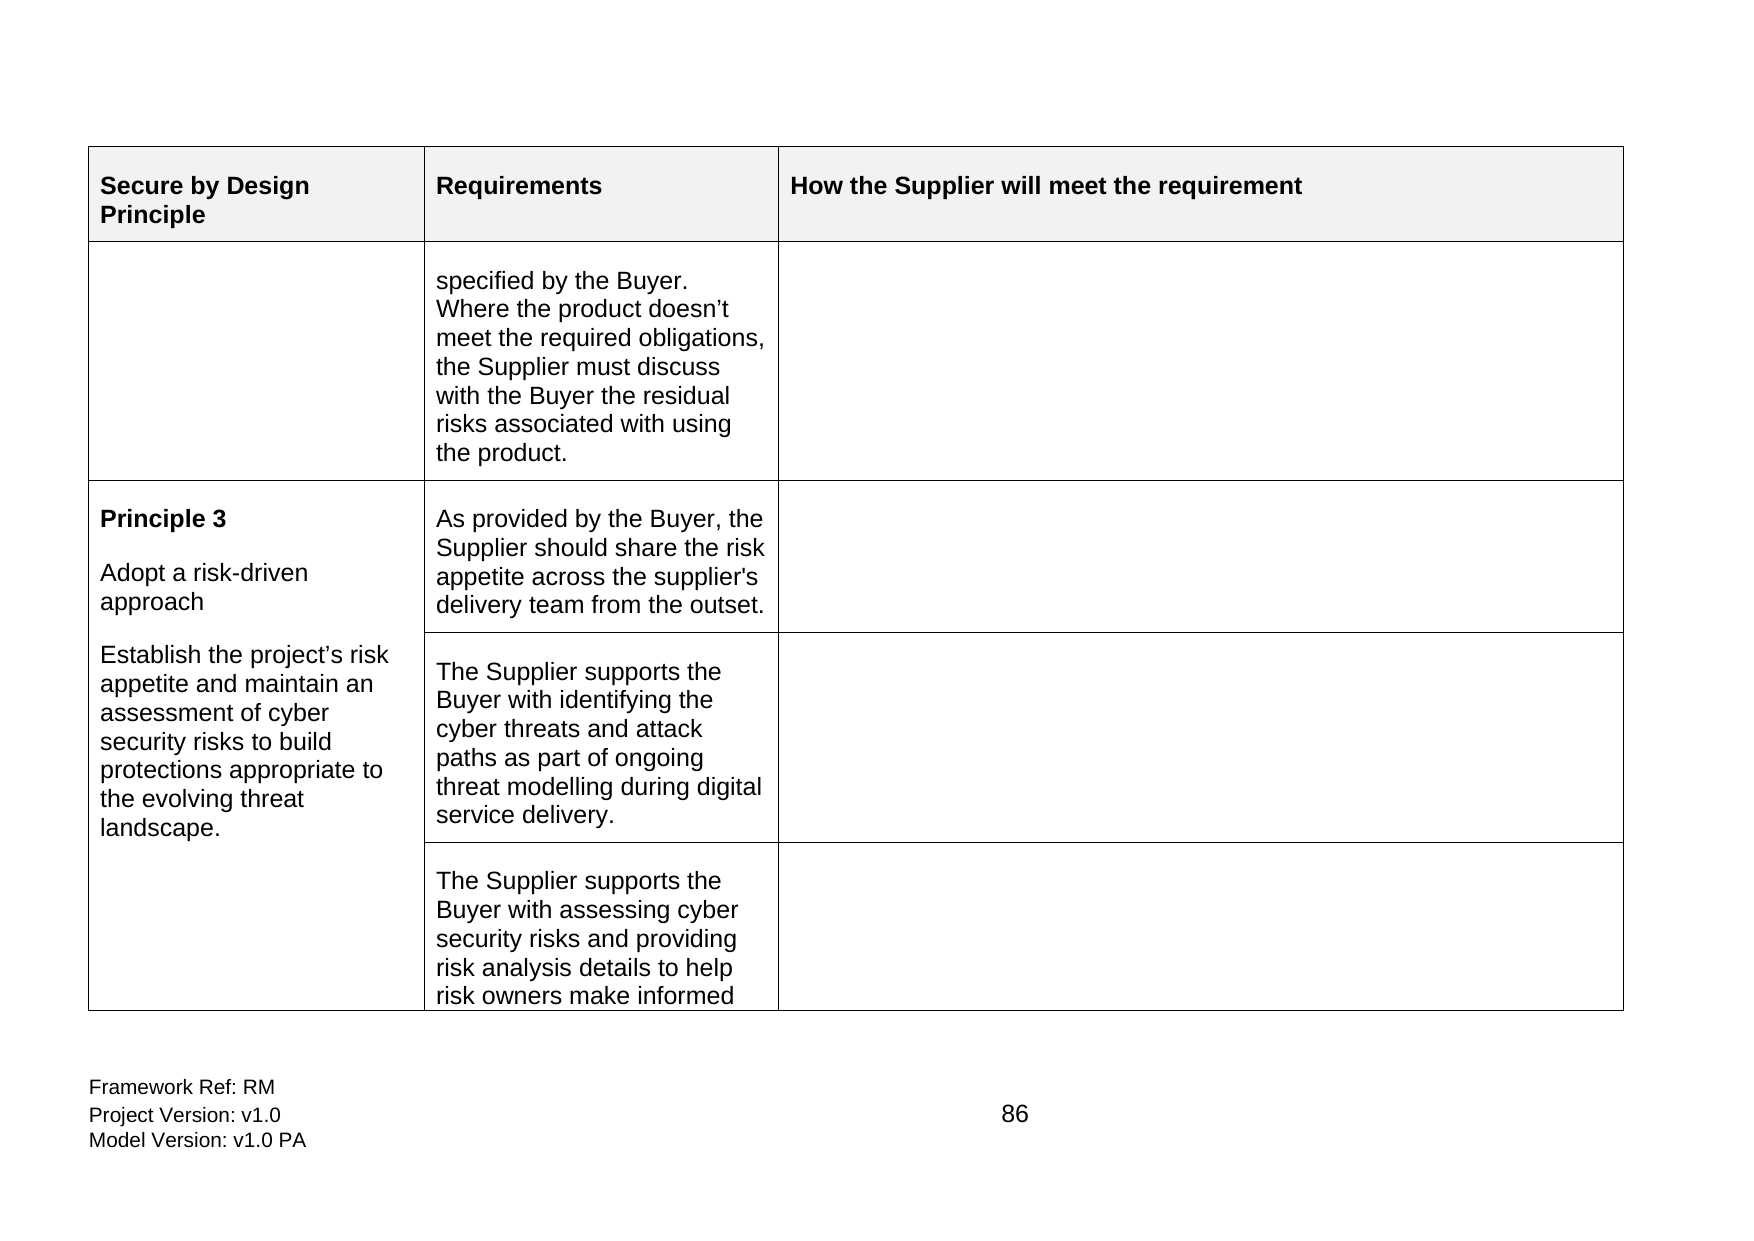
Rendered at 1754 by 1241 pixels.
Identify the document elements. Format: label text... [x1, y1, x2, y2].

table_cell [779, 633, 1623, 842]
table_cell The Supplier supports the Buyer with assessing cyber security risks and providing risk analysis details to help risk owners make informed [425, 843, 778, 1010]
table_header Requirements [425, 147, 778, 241]
table_cell [89, 242, 424, 479]
table_cell [779, 242, 1623, 479]
table_cell specified by the Buyer. Where the product doesn’t meet the required obligations, the Supplier must discuss with the Buyer the residual risks associated with using the product. [425, 242, 778, 479]
table_header How the Supplier will meet the requirement [779, 147, 1623, 241]
table_cell [779, 481, 1623, 632]
table_cell [779, 843, 1623, 1010]
table_header Secure by Design Principle [89, 147, 424, 241]
table_cell As provided by the Buyer, the Supplier should share the risk appetite across the supplier's delivery team from the outset. [425, 481, 778, 632]
table_cell Principle 3 Adopt a risk-driven approach Establish the project’s risk appetite and maintain an assessment of cyber security risks to build protections appropriate to the evolving threat landscape. [89, 481, 424, 1010]
table_cell The Supplier supports the Buyer with identifying the cyber threats and attack paths as part of ongoing threat modelling during digital service delivery. [425, 633, 778, 842]
